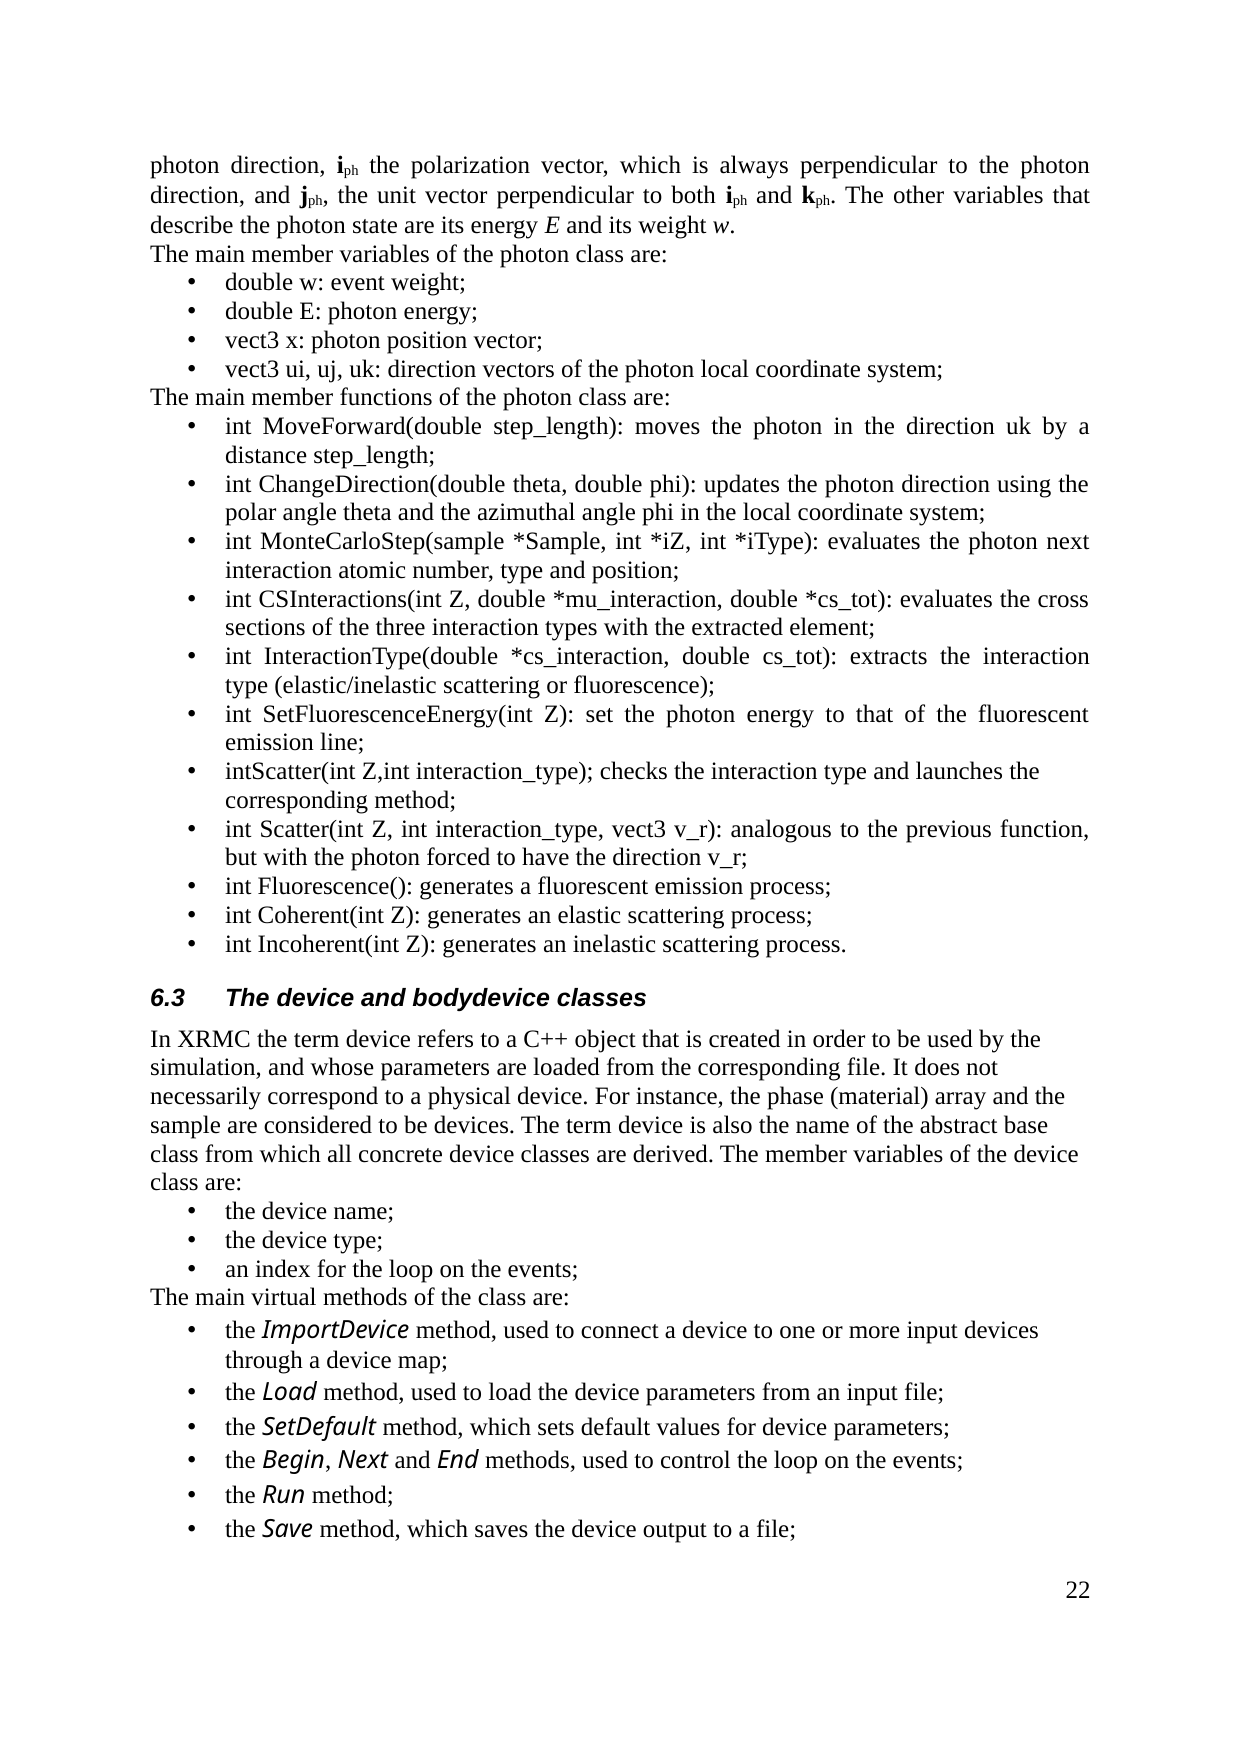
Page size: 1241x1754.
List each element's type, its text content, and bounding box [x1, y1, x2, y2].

list int ChangeDirection(double theta, double phi): updates the photon direction using the polar angle theta and the azimuthal angle phi in the local coordinate system; [187, 469, 1090, 526]
text The main member functions of the photon class are: [150, 382, 1090, 411]
list int CSInteractions(int Z, double *mu_interaction, double *cs_tot): evaluates the cross sections of the three interaction types with the extracted element; [187, 584, 1090, 641]
text photon direction, iph the polarization vector, which is always perpendicular to the photon direction, and jph, the unit vector perpendicular to both iph and kph. The other variables that describe the photon state are its energy E and its weight w. [150, 150, 1090, 239]
list the ImportDevice method, used to connect a device to one or more input devices through a device map; [187, 1311, 1090, 1374]
text The main member variables of the photon class are: [150, 239, 1090, 267]
list int Scatter(int Z, int interaction_type, vect3 v_r): analogous to the previous function, but with the photon forced to have the direction v_r; [187, 814, 1090, 871]
list double w: event weight; [187, 267, 1090, 296]
text In XRMC the term device refers to a C++ object that is created in order to be used by the simulation, and whose parameters are loaded from the corresponding file. It does not necessarily correspond to a physical device. For instance, the phase (material) array and the sample are considered to be devices. The term device is also the name of the abstract base class from which all concrete device classes are derived. The member variables of the device class are: [150, 1024, 1090, 1196]
list int SetFluorescenceEnergy(int Z): set the photon energy to that of the fluorescent emission line; [187, 699, 1090, 756]
list the device type; [187, 1225, 1090, 1254]
list int MonteCarloStep(sample *Sample, int *iZ, int *iType): evaluates the photon next interaction atomic number, type and position; [187, 526, 1090, 584]
list the Run method; [187, 1476, 1090, 1510]
list the SetDefault method, which sets default values for device parameters; [187, 1408, 1090, 1442]
list double E: photon energy; [187, 296, 1090, 325]
list int Incoherent(int Z): generates an inelastic scattering process. [187, 929, 1090, 957]
list the Load method, used to load the device parameters from an input file; [187, 1374, 1090, 1408]
list int Coherent(int Z): generates an elastic scattering process; [187, 900, 1090, 929]
list vect3 x: photon position vector; [187, 325, 1090, 354]
subtitle The device and bodydevice classes [150, 982, 1090, 1011]
list the Begin, Next and End methods, used to control the loop on the events; [187, 1442, 1090, 1476]
list an index for the loop on the events; [187, 1254, 1090, 1282]
list vect3 ui, uj, uk: direction vectors of the photon local coordinate system; [187, 354, 1090, 382]
list the Save method, which saves the device output to a file; [187, 1510, 1090, 1544]
list int MoveForward(double step_length): moves the photon in the direction uk by a distance step_length; [187, 411, 1090, 469]
list the device name; [187, 1196, 1090, 1225]
list int InteractionType(double *cs_interaction, double cs_tot): extracts the interaction type (elastic/inelastic scattering or fluorescence); [187, 641, 1090, 699]
list intScatter(int Z,int interaction_type); checks the interaction type and launches the corresponding method; [187, 756, 1090, 814]
list int Fluorescence(): generates a fluorescent emission process; [187, 871, 1090, 900]
text The main virtual methods of the class are: [150, 1282, 1090, 1311]
